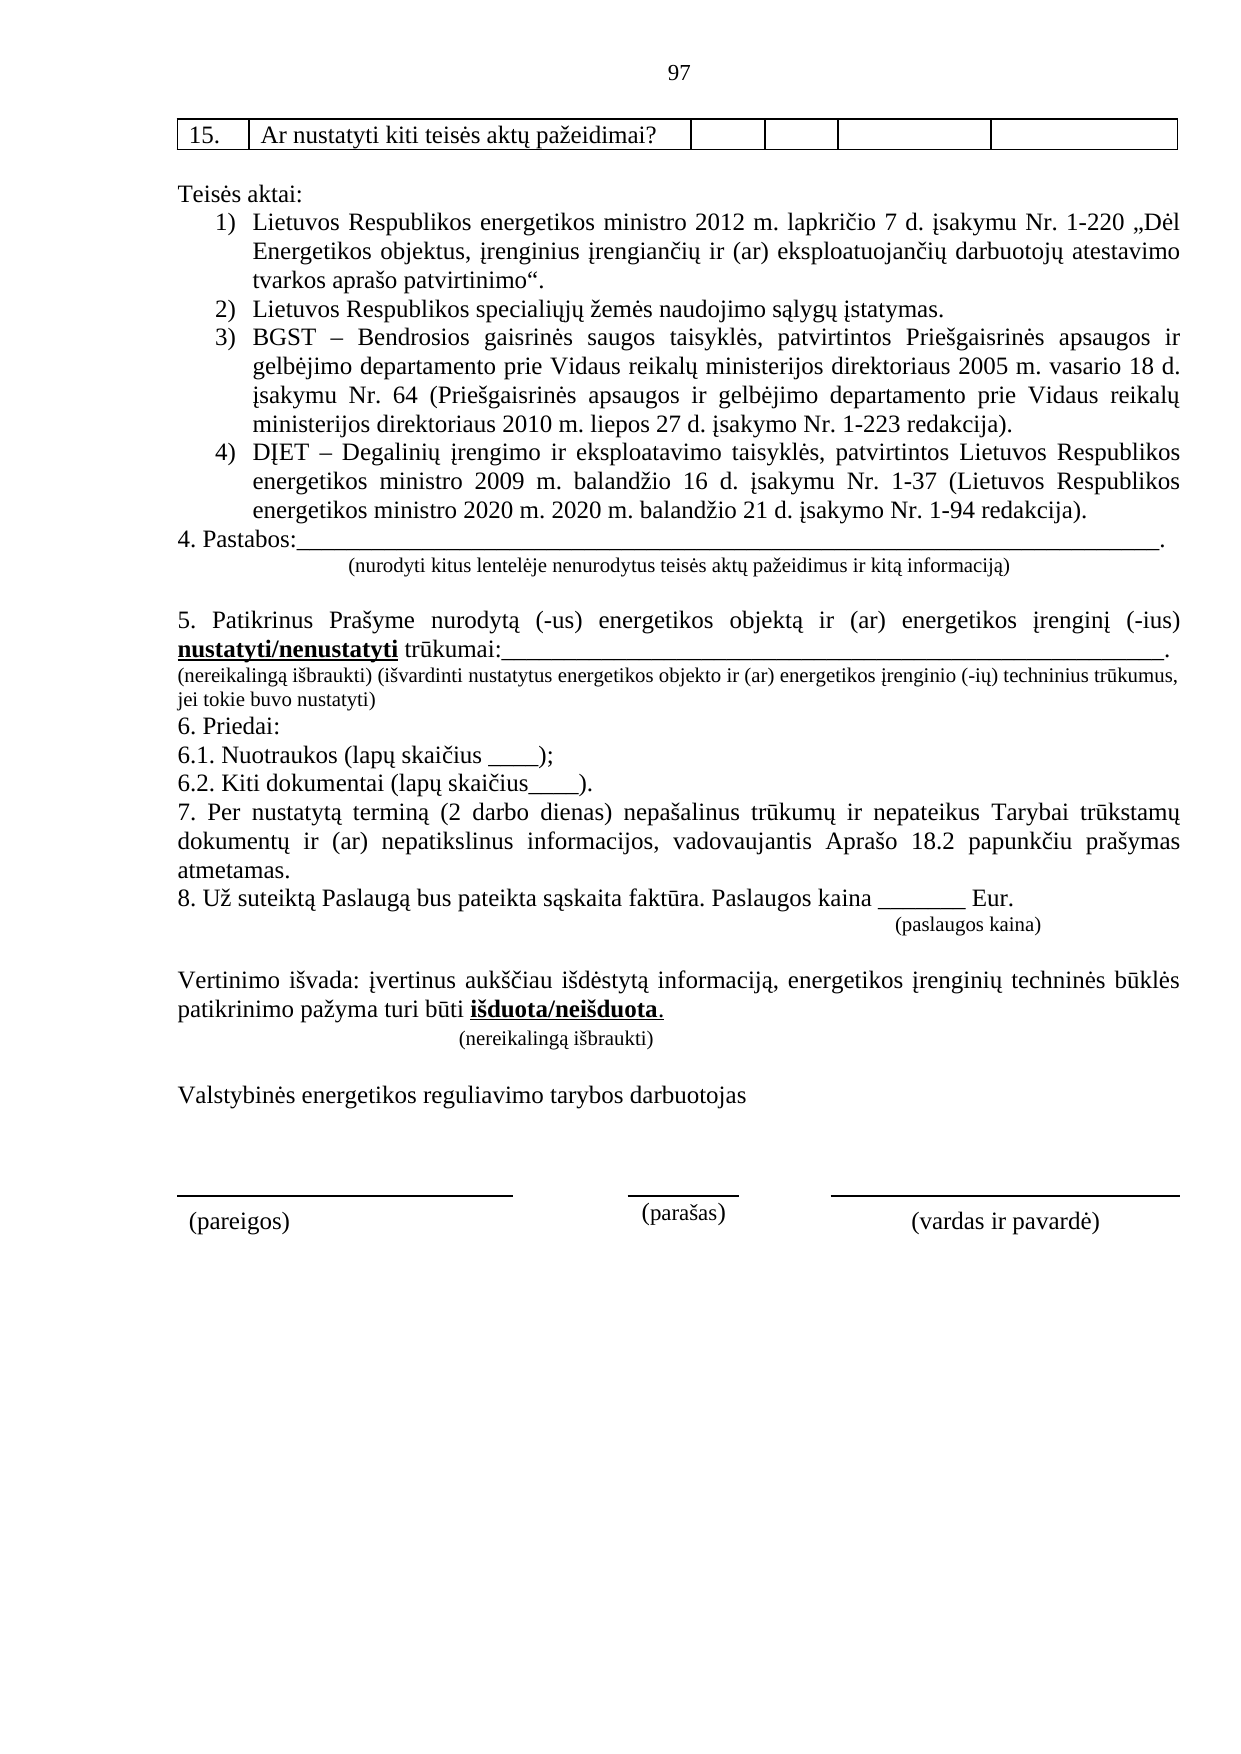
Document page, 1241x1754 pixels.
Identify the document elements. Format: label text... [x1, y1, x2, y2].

table_cell [766, 120, 837, 148]
table_cell [692, 120, 764, 148]
text 4. Pastabos:_____________________________________________________________________. [177, 524, 1181, 552]
text 5. Patikrinus Prašyme nurodytą (-us) energetikos objektą ir (ar) energetikos įrenginį (-ius) nustatyti/nenustatyti trūkumai:_____________________________________________________. [177, 605, 1181, 663]
text Valstybinės energetikos reguliavimo tarybos darbuotojas [177, 1080, 1181, 1109]
text 6. Priedai: [177, 711, 1181, 740]
text 2) Lietuvos Respublikos specialiųjų žemės naudojimo sąlygų įstatymas. [215, 294, 1181, 322]
text Teisės aktai: [177, 179, 1181, 207]
text 6.2. Kiti dokumentai (lapų skaičius____). [177, 768, 1181, 797]
text 1) Lietuvos Respublikos energetikos ministro 2012 m. lapkričio 7 d. įsakymu Nr. 1-220 „Dėl Energetikos objektus, įrenginius įrengiančių ir (ar) eksploatuojančių darbuotojų atestavimo tvarkos aprašo patvirtinimo“. [215, 207, 1181, 294]
text (nurodyti kitus lentelėje nenurodytus teisės aktų pažeidimus ir kitą informaciją) [177, 552, 1181, 577]
table_cell 15. [178, 120, 248, 148]
table_cell Ar nustatyti kiti teisės aktų pažeidimai? [250, 120, 690, 148]
text (nereikalingą išbraukti) (išvardinti nustatytus energetikos objekto ir (ar) energetikos įrenginio (-ių) techninius trūkumus, jei tokie buvo nustatyti) [177, 663, 1181, 711]
table_header [513, 1195, 628, 1235]
text 6.1. Nuotraukos (lapų skaičius ____); [177, 740, 1181, 768]
table_cell [992, 120, 1177, 148]
text (nereikalingą išbraukti) [177, 1022, 1181, 1051]
text 7. Per nustatytą terminą (2 darbo dienas) nepašalinus trūkumų ir nepateikus Tarybai trūkstamų dokumentų ir (ar) nepatikslinus informacijos, vadovaujantis Aprašo 18.2 papunkčiu prašymas atmetamas. [177, 797, 1181, 883]
text (paslaugos kaina) [447, 912, 1181, 936]
text 4) DĮET – Degalinių įrengimo ir eksploatavimo taisyklės, patvirtintos Lietuvos Respublikos energetikos ministro 2009 m. balandžio 16 d. įsakymu Nr. 1-37 (Lietuvos Respublikos energetikos ministro 2020 m. 2020 m. balandžio 21 d. įsakymo Nr. 1-94 redakcija). [215, 437, 1181, 524]
text 3) BGST – Bendrosios gaisrinės saugos taisyklės, patvirtintos Priešgaisrinės apsaugos ir gelbėjimo departamento prie Vidaus reikalų ministerijos direktoriaus 2005 m. vasario 18 d. įsakymu Nr. 64 (Priešgaisrinės apsaugos ir gelbėjimo departamento prie Vidaus reikalų ministerijos direktoriaus 2010 m. liepos 27 d. įsakymo Nr. 1-223 redakcija). [215, 322, 1181, 437]
table_header (pareigos) [177, 1197, 513, 1235]
text Vertinimo išvada: įvertinus aukščiau išdėstytą informaciją, energetikos įrenginių techninės būklės patikrinimo pažyma turi būti išduota/neišduota. [177, 965, 1181, 1022]
table_header [739, 1195, 831, 1235]
text 8. Už suteiktą Paslaugą bus pateikta sąskaita faktūra. Paslaugos kaina _______ Eur. [177, 883, 1181, 912]
table_header (vardas ir pavardė) [831, 1197, 1180, 1235]
table_cell [839, 120, 990, 148]
table_header (parašas) [628, 1197, 739, 1235]
